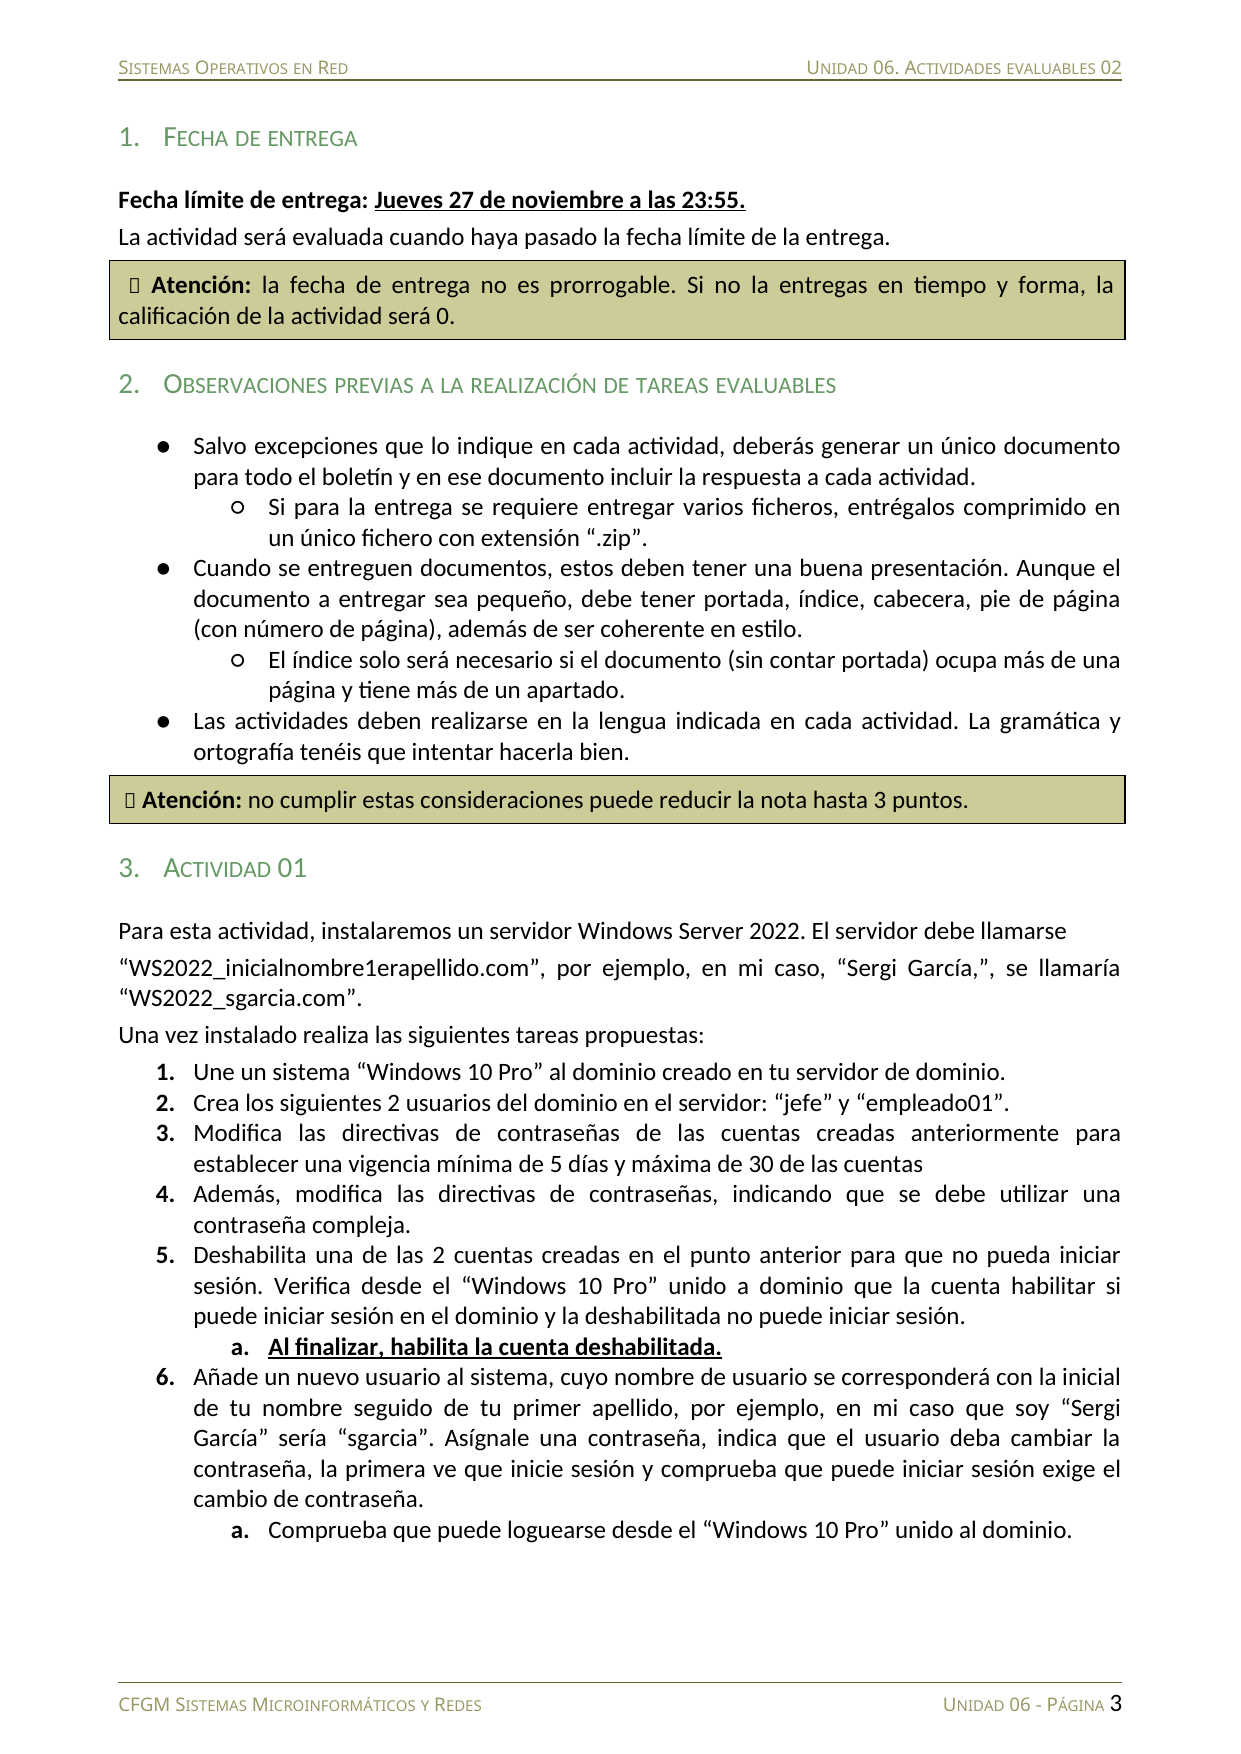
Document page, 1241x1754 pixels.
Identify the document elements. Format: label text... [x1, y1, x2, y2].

text Para esta actividad, instalaremos un servidor Windows Server 2022. El servidor debe llamarse [118, 915, 1122, 945]
list Comprueba que puede loguearse desde el “Windows 10 Pro” unido al dominio. [231, 1514, 1122, 1544]
text Fecha límite de entrega: Jueves 27 de noviembre a las 23:55. [118, 184, 1122, 214]
list Añade un nuevo usuario al sistema, cuyo nombre de usuario se corresponderá con la inicial de tu nombre seguido de tu primer apellido, por ejemplo, en mi caso que soy “Sergi García” sería “sgarcia”. Asígnale una contraseña, indica que el usuario deba cambiar la contraseña, la primera ve que inicie sesión y comprueba que puede iniciar sesión exige el cambio de contraseña. [156, 1361, 1122, 1514]
text La actividad será evaluada cuando haya pasado la fecha límite de la entrega. [118, 221, 1122, 251]
list Cuando se entreguen documentos, estos deben tener una buena presentación. Aunque el documento a entregar sea pequeño, debe tener portada, índice, cabecera, pie de página (con número de página), además de ser coherente en estilo. [156, 552, 1122, 644]
list Salvo excepciones que lo indique en cada actividad, deberás generar un único documento para todo el boletín y en ese documento incluir la respuesta a cada actividad. [156, 430, 1122, 491]
text Una vez instalado realiza las siguientes tareas propuestas: [118, 1019, 1122, 1050]
text ❕ Atención: no cumplir estas consideraciones puede reducir la nota hasta 3 puntos. [110, 776, 1124, 823]
list El índice solo será necesario si el documento (sin contar portada) ocupa más de una página y tiene más de un apartado. [231, 644, 1122, 705]
list Si para la entrega se requiere entregar varios ficheros, entrégalos comprimido en un único fichero con extensión “.zip”. [231, 491, 1122, 552]
subtitle Fecha de entrega [118, 118, 1122, 154]
list Al finalizar, habilita la cuenta deshabilitada. [231, 1331, 1122, 1361]
list Deshabilita una de las 2 cuentas creadas en el punto anterior para que no pueda iniciar sesión. Verifica desde el “Windows 10 Pro” unido a dominio que la cuenta habilitar si puede iniciar sesión en el dominio y la deshabilitada no puede iniciar sesión. [156, 1239, 1122, 1331]
text ❕ Atención: la fecha de entrega no es prorrogable. Si no la entregas en tiempo y forma, la calificación de la actividad será 0. [110, 261, 1124, 339]
list Une un sistema “Windows 10 Pro” al dominio creado en tu servidor de dominio. [156, 1056, 1122, 1087]
subtitle Actividad 01 [118, 849, 1122, 885]
subtitle Observaciones previas a la realización de tareas evaluables [118, 365, 1122, 400]
list Además, modifica las directivas de contraseñas, indicando que se debe utilizar una contraseña compleja. [156, 1178, 1122, 1239]
text “WS2022_inicialnombre1erapellido.com”, por ejemplo, en mi caso, “Sergi García,”, se llamaría “WS2022_sgarcia.com”. [118, 952, 1122, 1013]
list Modifica las directivas de contraseñas de las cuentas creadas anteriormente para establecer una vigencia mínima de 5 días y máxima de 30 de las cuentas [156, 1117, 1122, 1178]
list Las actividades deben realizarse en la lengua indicada en cada actividad. La gramática y ortografía tenéis que intentar hacerla bien. [156, 705, 1122, 766]
list Crea los siguientes 2 usuarios del dominio en el servidor: “jefe” y “empleado01”. [156, 1087, 1122, 1117]
